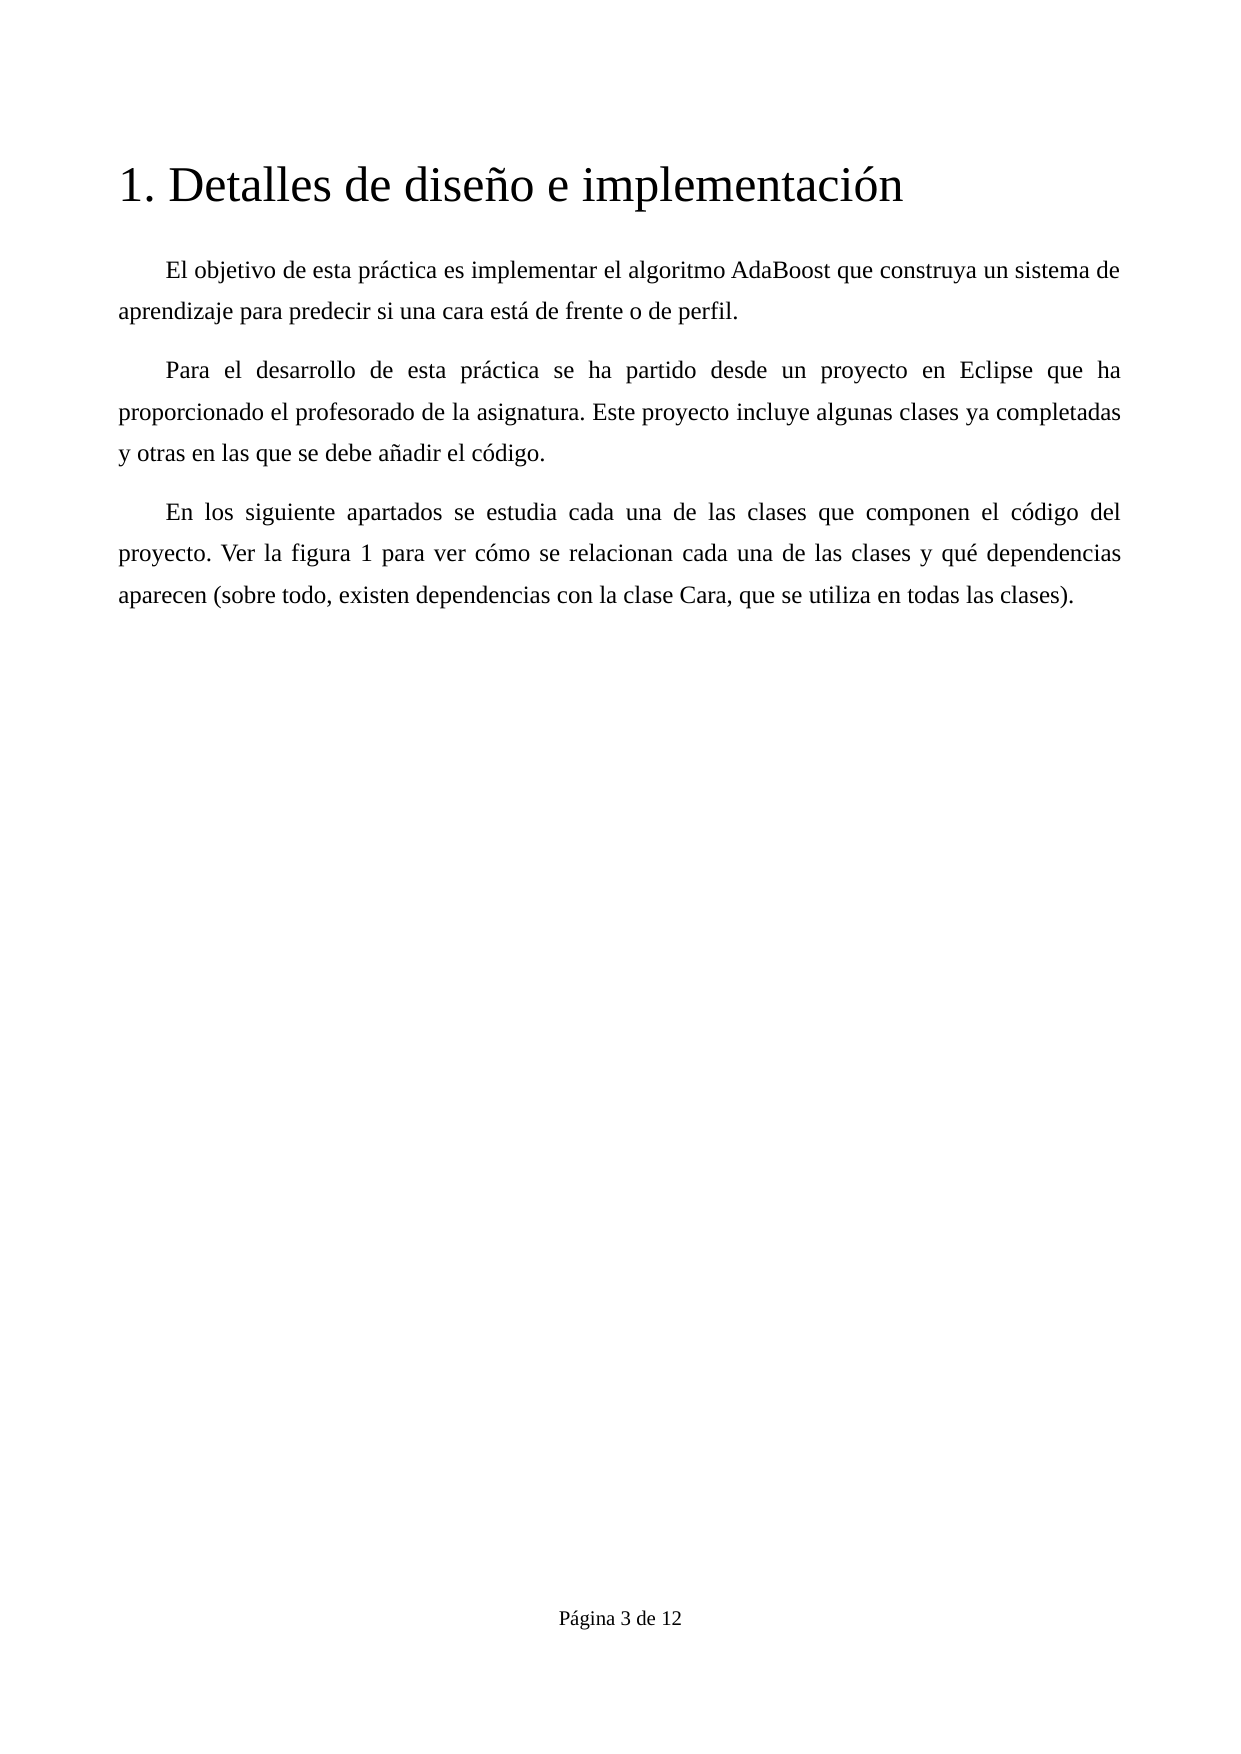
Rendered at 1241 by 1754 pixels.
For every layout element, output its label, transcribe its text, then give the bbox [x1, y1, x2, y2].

text El objetivo de esta práctica es implementar el algoritmo AdaBoost que construya un sistema de aprendizaje para predecir si una cara está de frente o de perfil. [118, 245, 1122, 328]
text Para el desarrollo de esta práctica se ha partido desde un proyecto en Eclipse que ha proporcionado el profesorado de la asignatura. Este proyecto incluye algunas clases ya completadas y otras en las que se debe añadir el código. [118, 346, 1122, 470]
text En los siguiente apartados se estudia cada una de las clases que componen el código del proyecto. Ver la figura 1 para ver cómo se relacionan cada una de las clases y qué dependencias aparecen (sobre todo, existen dependencias con la clase Cara, que se utiliza en todas las clases). [118, 487, 1122, 612]
subtitle 1. Detalles de diseño e implementación [118, 155, 1122, 212]
